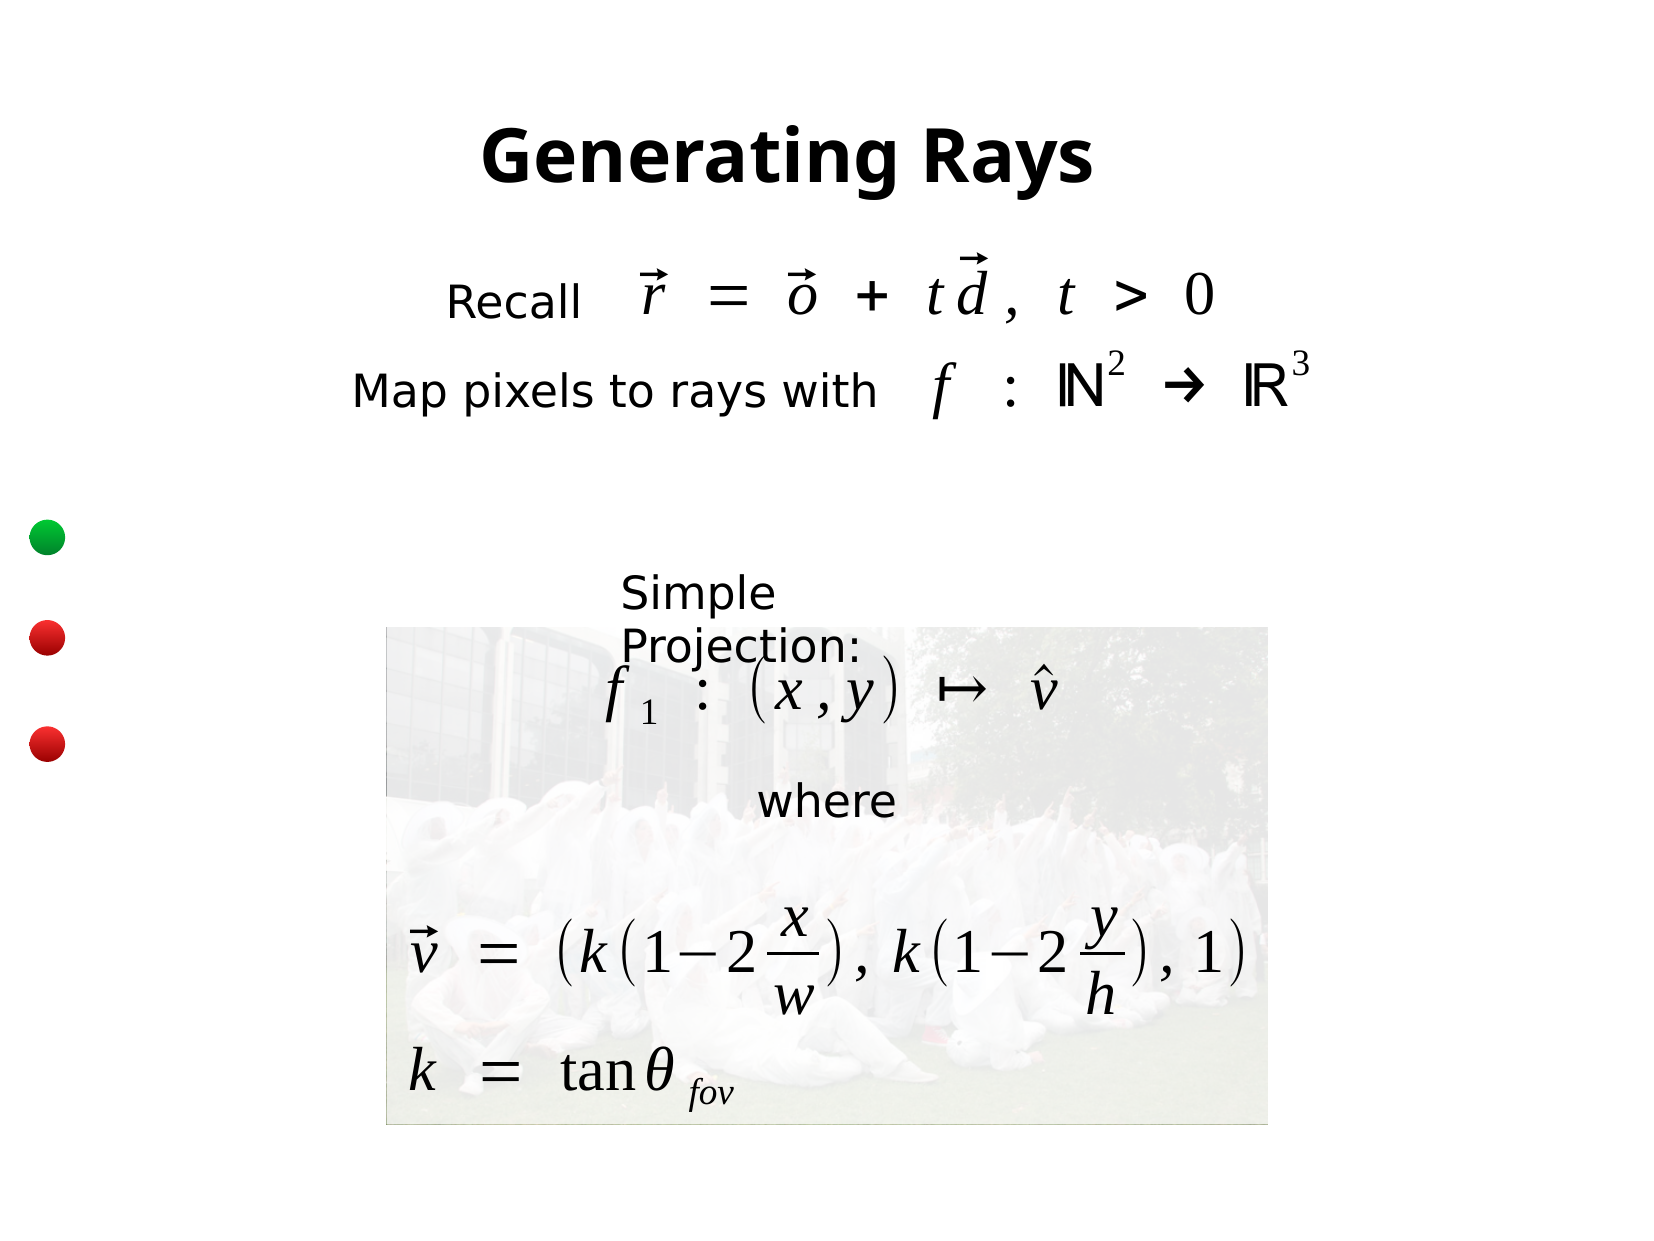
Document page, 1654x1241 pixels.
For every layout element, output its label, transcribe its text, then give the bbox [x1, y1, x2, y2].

chart [401, 1033, 741, 1113]
text_box Generating Rays [464, 94, 1190, 201]
chart [796, 652, 810, 659]
chart [401, 879, 1255, 1028]
text_box [29, 519, 66, 556]
text_box [386, 618, 1276, 1125]
text_box [29, 620, 66, 656]
text_box Recall [430, 268, 598, 337]
text_box Map pixels to rays with [336, 357, 894, 426]
chart [586, 652, 1067, 733]
text_box [29, 726, 66, 762]
chart [631, 230, 1317, 427]
chart [671, 652, 685, 659]
text_box where [741, 767, 912, 836]
text_box Simple Projection: [605, 559, 1048, 628]
